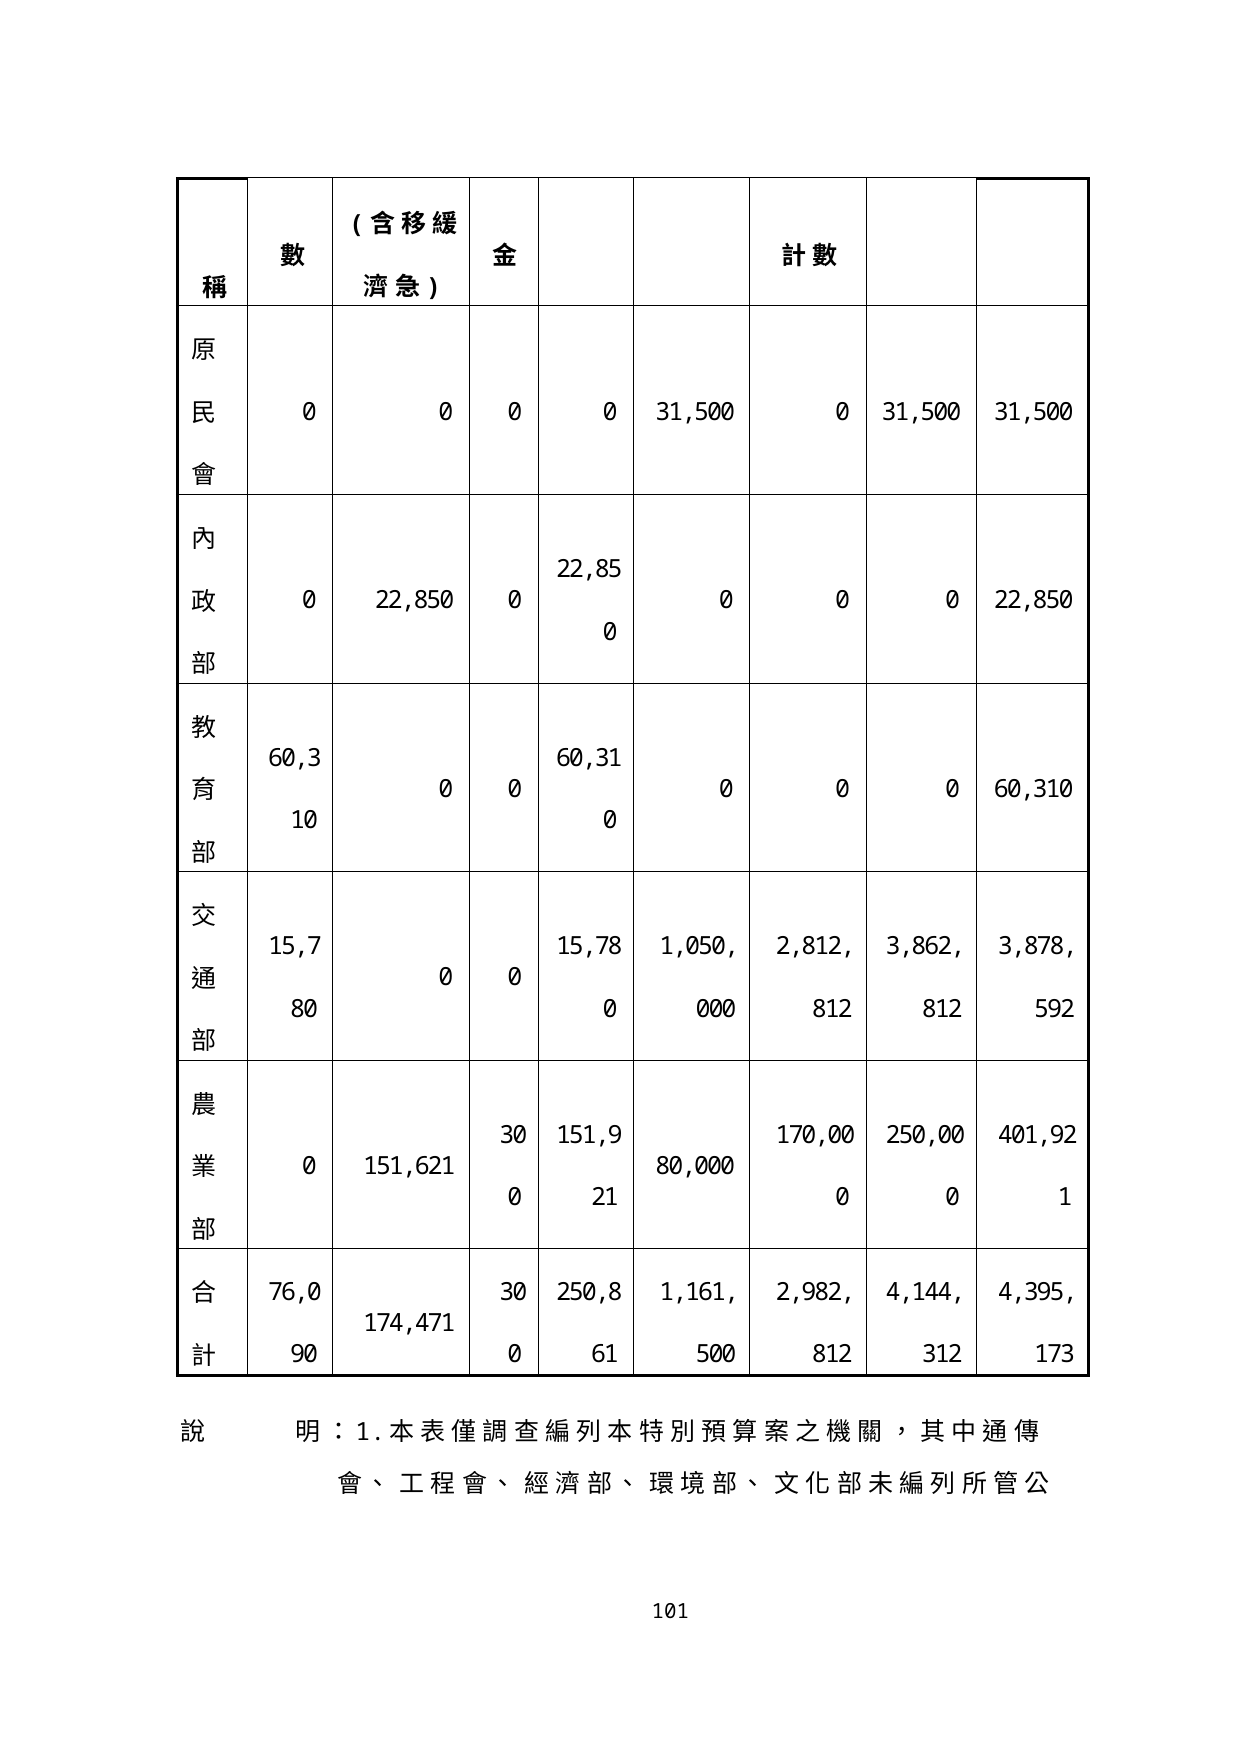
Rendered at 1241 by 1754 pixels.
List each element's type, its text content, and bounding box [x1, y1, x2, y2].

table_cell 0 [248, 306, 332, 494]
table_cell 170,000 [750, 1061, 866, 1248]
table_cell [634, 178, 749, 305]
table_cell 151,621 [333, 1061, 469, 1248]
table_cell 3,878,592 [977, 872, 1087, 1059]
table_cell 60,310 [977, 684, 1087, 871]
table_cell 300 [470, 1061, 538, 1248]
table_cell 3,862,812 [867, 872, 976, 1059]
table_cell 4,395,173 [977, 1249, 1087, 1374]
table_cell 0 [248, 495, 332, 682]
table_cell 80,000 [634, 1061, 749, 1248]
table_cell [867, 178, 976, 305]
table_cell 0 [333, 872, 469, 1059]
table_cell 2,812,812 [750, 872, 866, 1059]
table_cell 31,500 [867, 306, 976, 494]
table_cell 4,144,312 [867, 1249, 976, 1374]
table_cell [539, 178, 633, 305]
table_cell 31,500 [977, 306, 1087, 494]
table_cell 0 [470, 684, 538, 871]
table_cell 合計 [179, 1249, 247, 1374]
table_cell 0 [750, 684, 866, 871]
table_cell 31,500 [634, 306, 749, 494]
table_cell 0 [248, 1061, 332, 1248]
table_cell 250,000 [867, 1061, 976, 1248]
table_cell 0 [867, 684, 976, 871]
table_cell 0 [333, 684, 469, 871]
table_cell 交通部 [179, 872, 247, 1059]
table_cell (含移緩濟急) [333, 178, 469, 305]
table_cell 76,090 [248, 1249, 332, 1374]
table_cell 0 [470, 495, 538, 682]
table_cell 0 [634, 495, 749, 682]
table_cell 60,310 [539, 684, 633, 871]
table_cell 60,310 [248, 684, 332, 871]
table_cell 300 [470, 1249, 538, 1374]
table_cell 174,471 [333, 1249, 469, 1374]
table_cell 401,921 [977, 1061, 1087, 1248]
table_cell 250,861 [539, 1249, 633, 1374]
table_cell 22,850 [333, 495, 469, 682]
table_cell 教育部 [179, 684, 247, 871]
table_cell 0 [539, 306, 633, 494]
table_cell 22,850 [977, 495, 1087, 682]
table_cell 計數 [750, 178, 866, 305]
table_cell 0 [750, 306, 866, 494]
table_cell 0 [333, 306, 469, 494]
table_cell 2,982,812 [750, 1249, 866, 1374]
table_cell 1,050,000 [634, 872, 749, 1059]
table_cell 0 [634, 684, 749, 871]
table_cell 內政部 [179, 495, 247, 682]
table_cell 農業部 [179, 1061, 247, 1248]
table_cell 0 [867, 495, 976, 682]
table_cell 151,921 [539, 1061, 633, 1248]
table_header 稱 [179, 180, 247, 305]
table_cell 22,850 [539, 495, 633, 682]
table_cell 0 [470, 306, 538, 494]
table_cell 數 [248, 178, 332, 305]
table_cell 0 [470, 872, 538, 1059]
table_cell 原民會 [179, 306, 247, 494]
table_cell 0 [750, 495, 866, 682]
table_header [977, 180, 1087, 305]
table_cell 15,780 [539, 872, 633, 1059]
table_cell 金 [470, 178, 538, 305]
table_cell 15,780 [248, 872, 332, 1059]
text 說 明：1.本表僅調查編列本特別預算案之機關，其中通傳會、工程會、經濟部、環境部、文化部未編列所管公 [177, 1377, 1063, 1502]
table_cell 1,161,500 [634, 1249, 749, 1374]
